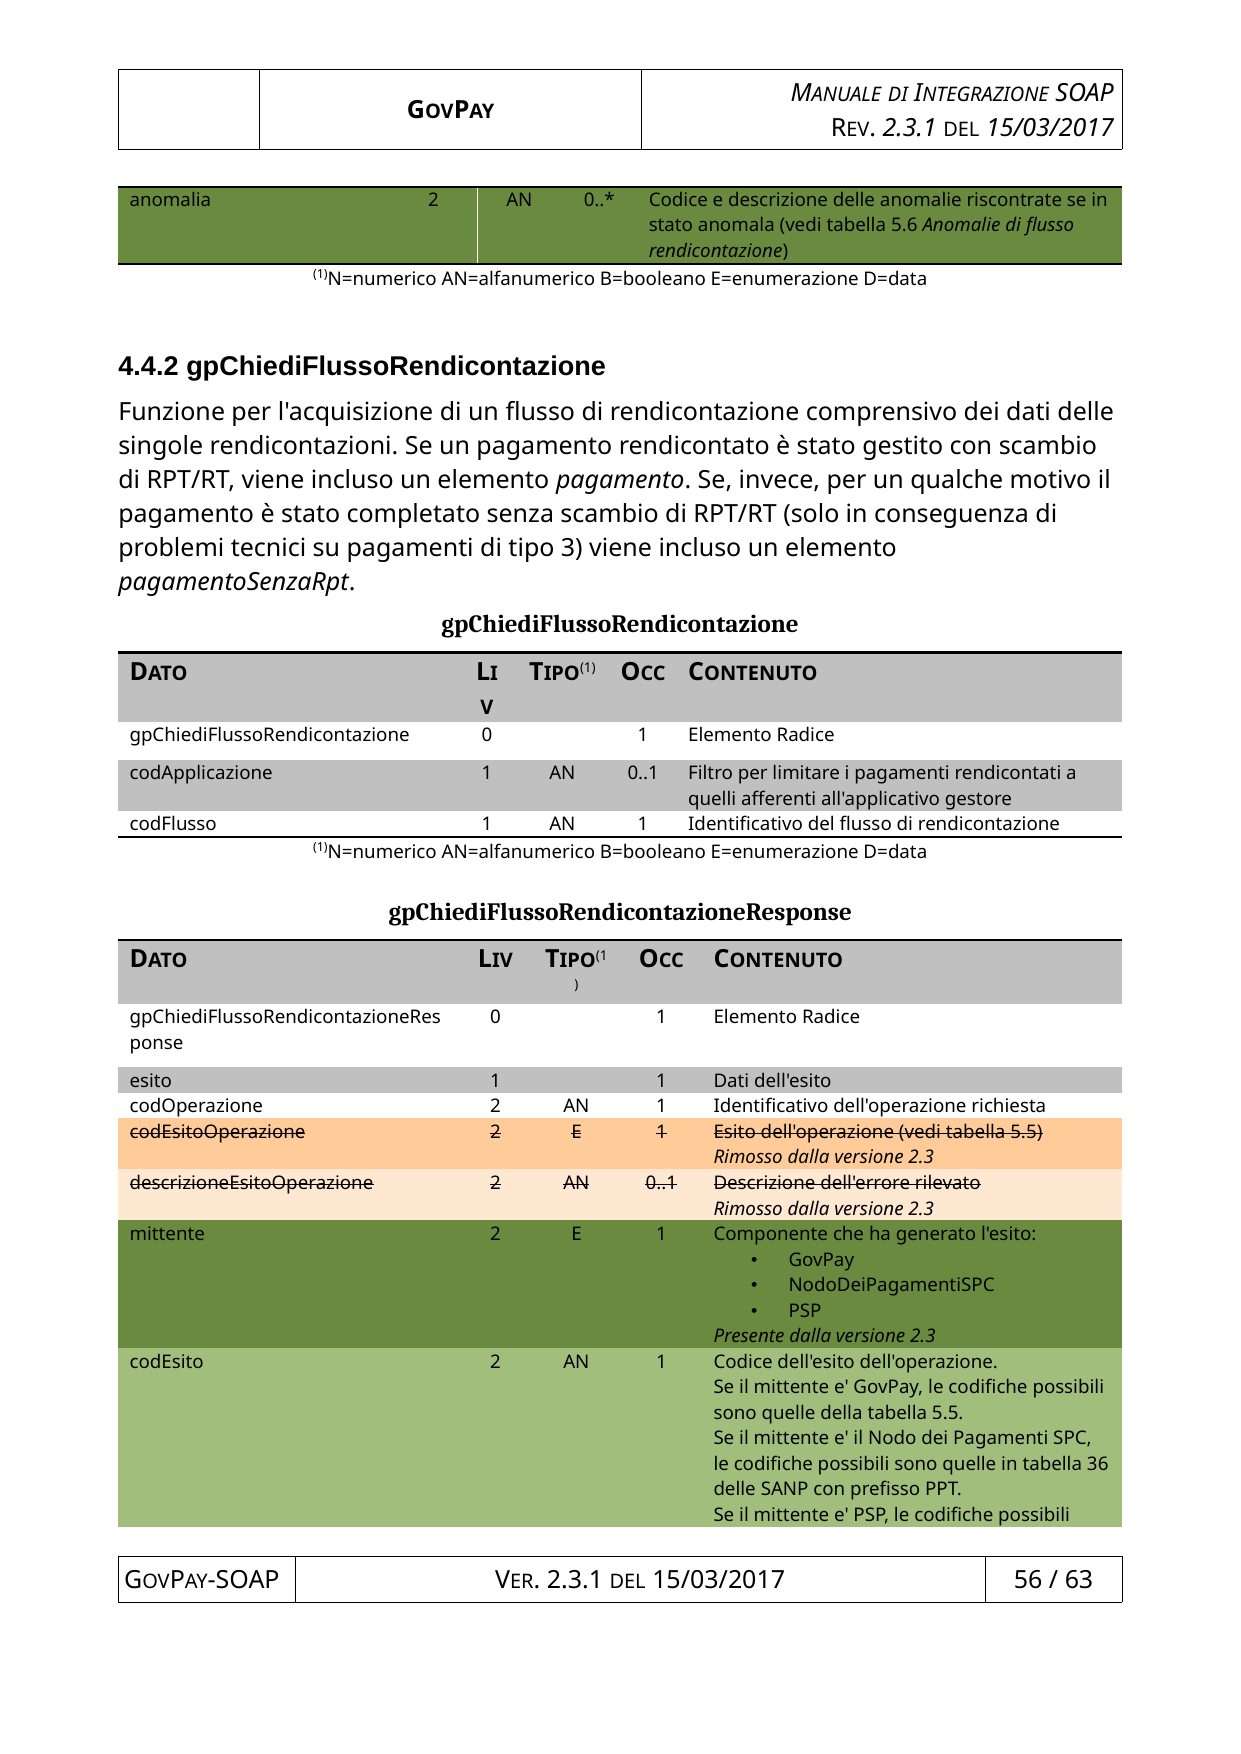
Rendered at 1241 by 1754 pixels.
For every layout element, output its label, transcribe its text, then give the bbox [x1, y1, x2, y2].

table_cell codOperazione [118, 1093, 458, 1118]
table_cell anomalia [118, 188, 389, 263]
table_cell codEsitoOperazione [118, 1118, 458, 1169]
table_cell [532, 1067, 620, 1093]
table_cell 1 [458, 760, 515, 811]
table_cell descrizioneEsitoOperazione [118, 1169, 458, 1220]
table_cell 1 [620, 1004, 702, 1067]
table_cell E [532, 1220, 620, 1348]
table_header gpChiediFlussoRendicontazione [118, 610, 1122, 651]
table_cell Dati dell'esito [702, 1067, 1122, 1093]
table_cell AN [532, 1169, 620, 1220]
table_cell gpChiediFlussoRendicontazioneResponse [118, 1004, 458, 1067]
table_cell 0..1 [620, 1169, 702, 1220]
table_cell Filtro per limitare i pagamenti rendicontati a quelli afferenti all'applicativo gestore [677, 760, 1122, 811]
table_cell 1 [609, 722, 677, 759]
table_cell Descrizione dell'errore rilevato Rimosso dalla versione 2.3 [702, 1169, 1122, 1220]
table_cell Componente che ha generato l'esito: GovPay NodoDeiPagamentiSPC PSP Presente dalla versione 2.3 [702, 1220, 1122, 1348]
table_cell Codice dell'esito dell'operazione. Se il mittente e' GovPay, le codifiche possibili sono quelle della tabella 5.5. Se il mittente e' il Nodo dei Pagamenti SPC, le codifiche possibili sono quelle in tabella 36 delle SANP con prefisso PPT. Se il mittente e' PSP, le codifiche possibili [702, 1348, 1122, 1527]
table_cell AN [532, 1093, 620, 1118]
table_cell codEsito [118, 1348, 458, 1527]
text Funzione per l'acquisizione di un flusso di rendicontazione comprensivo dei dati delle singole rendicontazioni. Se un pagamento rendicontato è stato gestito con scambio di RPT/RT, viene incluso un elemento pagamento. Se, invece, per un qualche motivo il pagamento è stato completato senza scambio di RPT/RT (solo in conseguenza di problemi tecnici su pagamenti di tipo 3) viene incluso un elemento pagamentoSenzaRpt. [118, 393, 1122, 598]
table_cell 1 [620, 1067, 702, 1093]
table_cell 1 [620, 1118, 702, 1169]
table_cell Tipo(1) [532, 941, 620, 1004]
table_cell esito [118, 1067, 458, 1093]
table_cell codApplicazione [118, 760, 458, 811]
table_cell Codice e descrizione delle anomalie riscontrate se in stato anomala (vedi tabella 5.6 Anomalie di flusso rendicontazione) [637, 188, 1122, 263]
table_cell Occ [620, 941, 702, 1004]
table_cell Contenuto [677, 654, 1122, 722]
table_cell Contenuto [702, 941, 1122, 1004]
table_cell 2 [389, 188, 477, 263]
table_cell 1 [620, 1093, 702, 1118]
table_cell [532, 1004, 620, 1067]
table_cell Liv [458, 941, 532, 1004]
table_cell gpChiediFlussoRendicontazione [118, 722, 458, 759]
table_cell 2 [458, 1118, 532, 1169]
table_cell [515, 722, 609, 759]
table_cell AN [532, 1348, 620, 1527]
table_cell AN [515, 811, 609, 836]
table_cell AN [515, 760, 609, 811]
table_cell 2 [458, 1220, 532, 1348]
table_cell Identificativo dell'operazione richiesta [702, 1093, 1122, 1118]
table_cell 0 [458, 1004, 532, 1067]
table_cell Occ [609, 654, 677, 722]
table_cell E [532, 1118, 620, 1169]
table_cell 0 [458, 722, 515, 759]
table_cell Dato [118, 654, 458, 722]
table_cell 1 [620, 1220, 702, 1348]
table_cell Esito dell'operazione (vedi tabella 5.5) Rimosso dalla versione 2.3 [702, 1118, 1122, 1169]
text (1)N=numerico AN=alfanumerico B=booleano E=enumerazione D=data [118, 265, 1122, 290]
table_cell mittente [118, 1220, 458, 1348]
table_cell Tipo(1) [515, 654, 609, 722]
table_cell 2 [458, 1093, 532, 1118]
table_cell AN [478, 188, 561, 263]
table_cell 1 [458, 1067, 532, 1093]
table_cell codFlusso [118, 811, 458, 836]
table_cell 2 [458, 1348, 532, 1527]
table_cell 2 [458, 1169, 532, 1220]
text (1)N=numerico AN=alfanumerico B=booleano E=enumerazione D=data [118, 838, 1122, 864]
table_header gpChiediFlussoRendicontazioneResponse [118, 898, 1122, 939]
table_cell 1 [620, 1348, 702, 1527]
table_cell 1 [458, 811, 515, 836]
table_cell 0..1 [609, 760, 677, 811]
table_cell Dato [118, 941, 458, 1004]
subtitle gpChiediFlussoRendicontazione [118, 349, 1122, 381]
table_cell Identificativo del flusso di rendicontazione [677, 811, 1122, 836]
table_cell 1 [609, 811, 677, 836]
table_cell Elemento Radice [677, 722, 1122, 759]
table_cell Liv [458, 654, 515, 722]
table_cell Elemento Radice [702, 1004, 1122, 1067]
table_cell 0..* [561, 188, 637, 263]
